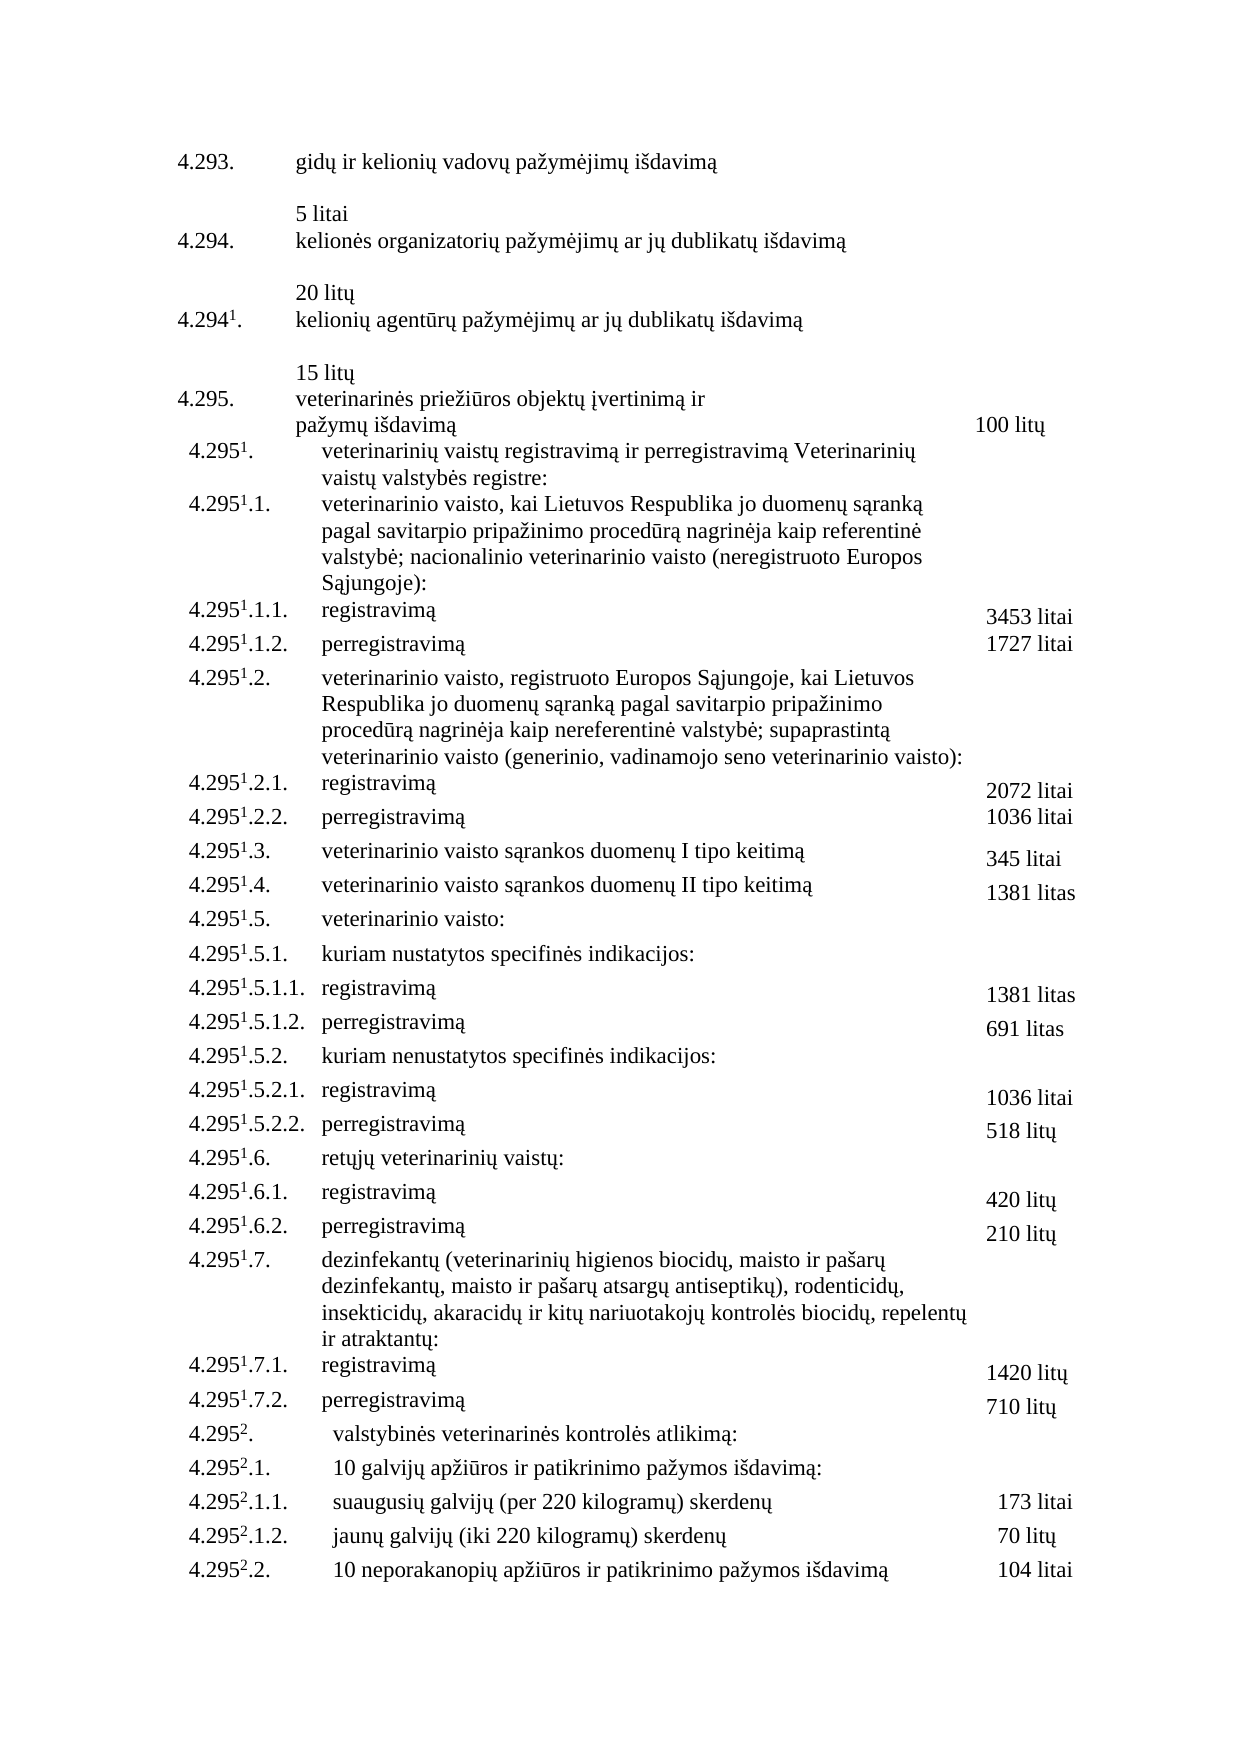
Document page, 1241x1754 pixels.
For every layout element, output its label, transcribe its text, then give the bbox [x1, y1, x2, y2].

table_cell [986, 1454, 1148, 1488]
table_header [986, 438, 1148, 490]
table_cell 4.2951.2.1. [177, 769, 321, 803]
table_cell 4.2951.4. [177, 871, 321, 906]
table_cell 4.2952.2. [177, 1556, 321, 1590]
table_cell 70 litų [986, 1522, 1148, 1556]
table_cell 4.2951.6.2. [177, 1212, 321, 1246]
text pažymų išdavimą 100 litų [177, 411, 1137, 438]
table_cell 4.2951.2.2. [177, 803, 321, 837]
table_cell 4.2951.1.1. [177, 596, 321, 630]
table_cell 4.2952.1.1. [177, 1488, 321, 1522]
table_cell perregistravimą [321, 803, 986, 837]
table_cell registravimą [321, 1352, 986, 1386]
text 4.294. kelionės organizatorių pažymėjimų ar jų dublikatų išdavimą 20 litų [177, 227, 945, 306]
table_cell veterinarinio vaisto sąrankos duomenų I tipo keitimą [321, 838, 986, 871]
table_header veterinarinių vaistų registravimą ir perregistravimą Veterinarinių vaistų valstybės registre: [321, 438, 986, 490]
table_cell 2072 litai [986, 769, 1148, 803]
text 4.293. gidų ir kelionių vadovų pažymėjimų išdavimą 5 litai [177, 148, 945, 227]
table_cell registravimą [321, 769, 986, 803]
table_cell 4.2951.5.1. [177, 940, 321, 974]
table_cell 420 litų [986, 1178, 1148, 1212]
table_cell 104 litai [986, 1556, 1148, 1590]
table_cell veterinarinio vaisto, registruoto Europos Sąjungoje, kai Lietuvos Respublika jo duomenų sąranką pagal savitarpio pripažinimo procedūrą nagrinėja kaip nereferentinė valstybė; supaprastintą veterinarinio vaisto (generinio, vadinamojo seno veterinarinio vaisto): [321, 664, 986, 769]
table_cell 1036 litai [986, 1076, 1148, 1110]
table_cell 1036 litai [986, 803, 1148, 837]
table_cell [986, 1246, 1148, 1352]
table_cell registravimą [321, 1076, 986, 1110]
table_cell [986, 1042, 1148, 1076]
table_cell perregistravimą [321, 1008, 986, 1042]
table_header 4.2951. [177, 438, 321, 490]
table_cell 4.2951.7.1. [177, 1352, 321, 1386]
table_cell registravimą [321, 974, 986, 1008]
table_cell 4.2952.1.2. [177, 1522, 321, 1556]
table_cell 4.2951.1.2. [177, 630, 321, 664]
table_cell [986, 906, 1148, 939]
table_cell 4.2951.5.2.2. [177, 1110, 321, 1144]
table_cell veterinarinio vaisto sąrankos duomenų II tipo keitimą [321, 871, 986, 906]
table_cell 4.2951.6.1. [177, 1178, 321, 1212]
table_cell 210 litų [986, 1212, 1148, 1246]
table_cell 1727 litai [986, 630, 1148, 664]
table_cell perregistravimą [321, 1212, 986, 1246]
table_cell 4.2951.5.2. [177, 1042, 321, 1076]
table_cell 1381 litas [986, 871, 1148, 906]
table_cell perregistravimą [321, 1110, 986, 1144]
table_cell kuriam nustatytos specifinės indikacijos: [321, 940, 986, 974]
table_cell 4.2951.7. [177, 1246, 321, 1352]
table_cell dezinfekantų (veterinarinių higienos biocidų, maisto ir pašarų dezinfekantų, maisto ir pašarų atsargų antiseptikų), rodenticidų, insekticidų, akaracidų ir kitų nariuotakojų kontrolės biocidų, repelentų ir atraktantų: [321, 1246, 986, 1352]
table_cell retųjų veterinarinių vaistų: [321, 1144, 986, 1178]
table_cell 10 galvijų apžiūros ir patikrinimo pažymos išdavimą: [321, 1454, 986, 1488]
table_cell 710 litų [986, 1386, 1148, 1420]
text 4.295. veterinarinės priežiūros objektų įvertinimą ir [177, 385, 1122, 411]
table_cell 3453 litai [986, 596, 1148, 630]
table_cell 1381 litas [986, 974, 1148, 1008]
table_cell 10 neporakanopių apžiūros ir patikrinimo pažymos išdavimą [321, 1556, 986, 1590]
table_cell veterinarinio vaisto, kai Lietuvos Respublika jo duomenų sąranką pagal savitarpio pripažinimo procedūrą nagrinėja kaip referentinė valstybė; nacionalinio veterinarinio vaisto (neregistruoto Europos Sąjungoje): [321, 490, 986, 596]
table_cell [986, 940, 1148, 974]
table_cell valstybinės veterinarinės kontrolės atlikimą: [321, 1420, 986, 1454]
table_cell perregistravimą [321, 630, 986, 664]
table_cell registravimą [321, 1178, 986, 1212]
table_cell 4.2951.5.1.2. [177, 1008, 321, 1042]
table_cell 4.2952.1. [177, 1454, 321, 1488]
table_cell perregistravimą [321, 1386, 986, 1420]
text 4.2941. kelionių agentūrų pažymėjimų ar jų dublikatų išdavimą 15 litų [177, 306, 945, 385]
table_cell [986, 1420, 1148, 1454]
table_cell 1420 litų [986, 1352, 1148, 1386]
table_cell 4.2951.5. [177, 906, 321, 939]
table_cell 4.2951.5.1.1. [177, 974, 321, 1008]
table_cell 173 litai [986, 1488, 1148, 1522]
table_cell 345 litai [986, 838, 1148, 871]
table_cell jaunų galvijų (iki 220 kilogramų) skerdenų [321, 1522, 986, 1556]
table_cell 4.2951.3. [177, 838, 321, 871]
table_cell suaugusių galvijų (per 220 kilogramų) skerdenų [321, 1488, 986, 1522]
table_cell [986, 490, 1148, 596]
table_cell 4.2951.5.2.1. [177, 1076, 321, 1110]
table_cell [986, 1144, 1148, 1178]
table_cell 4.2951.2. [177, 664, 321, 769]
table_cell 4.2952. [177, 1420, 321, 1454]
table_cell registravimą [321, 596, 986, 630]
table_cell kuriam nenustatytos specifinės indikacijos: [321, 1042, 986, 1076]
table_cell 4.2951.7.2. [177, 1386, 321, 1420]
table_cell 4.2951.1. [177, 490, 321, 596]
table_cell 518 litų [986, 1110, 1148, 1144]
table_cell 691 litas [986, 1008, 1148, 1042]
table_cell veterinarinio vaisto: [321, 906, 986, 939]
table_cell 4.2951.6. [177, 1144, 321, 1178]
table_cell [986, 664, 1148, 769]
